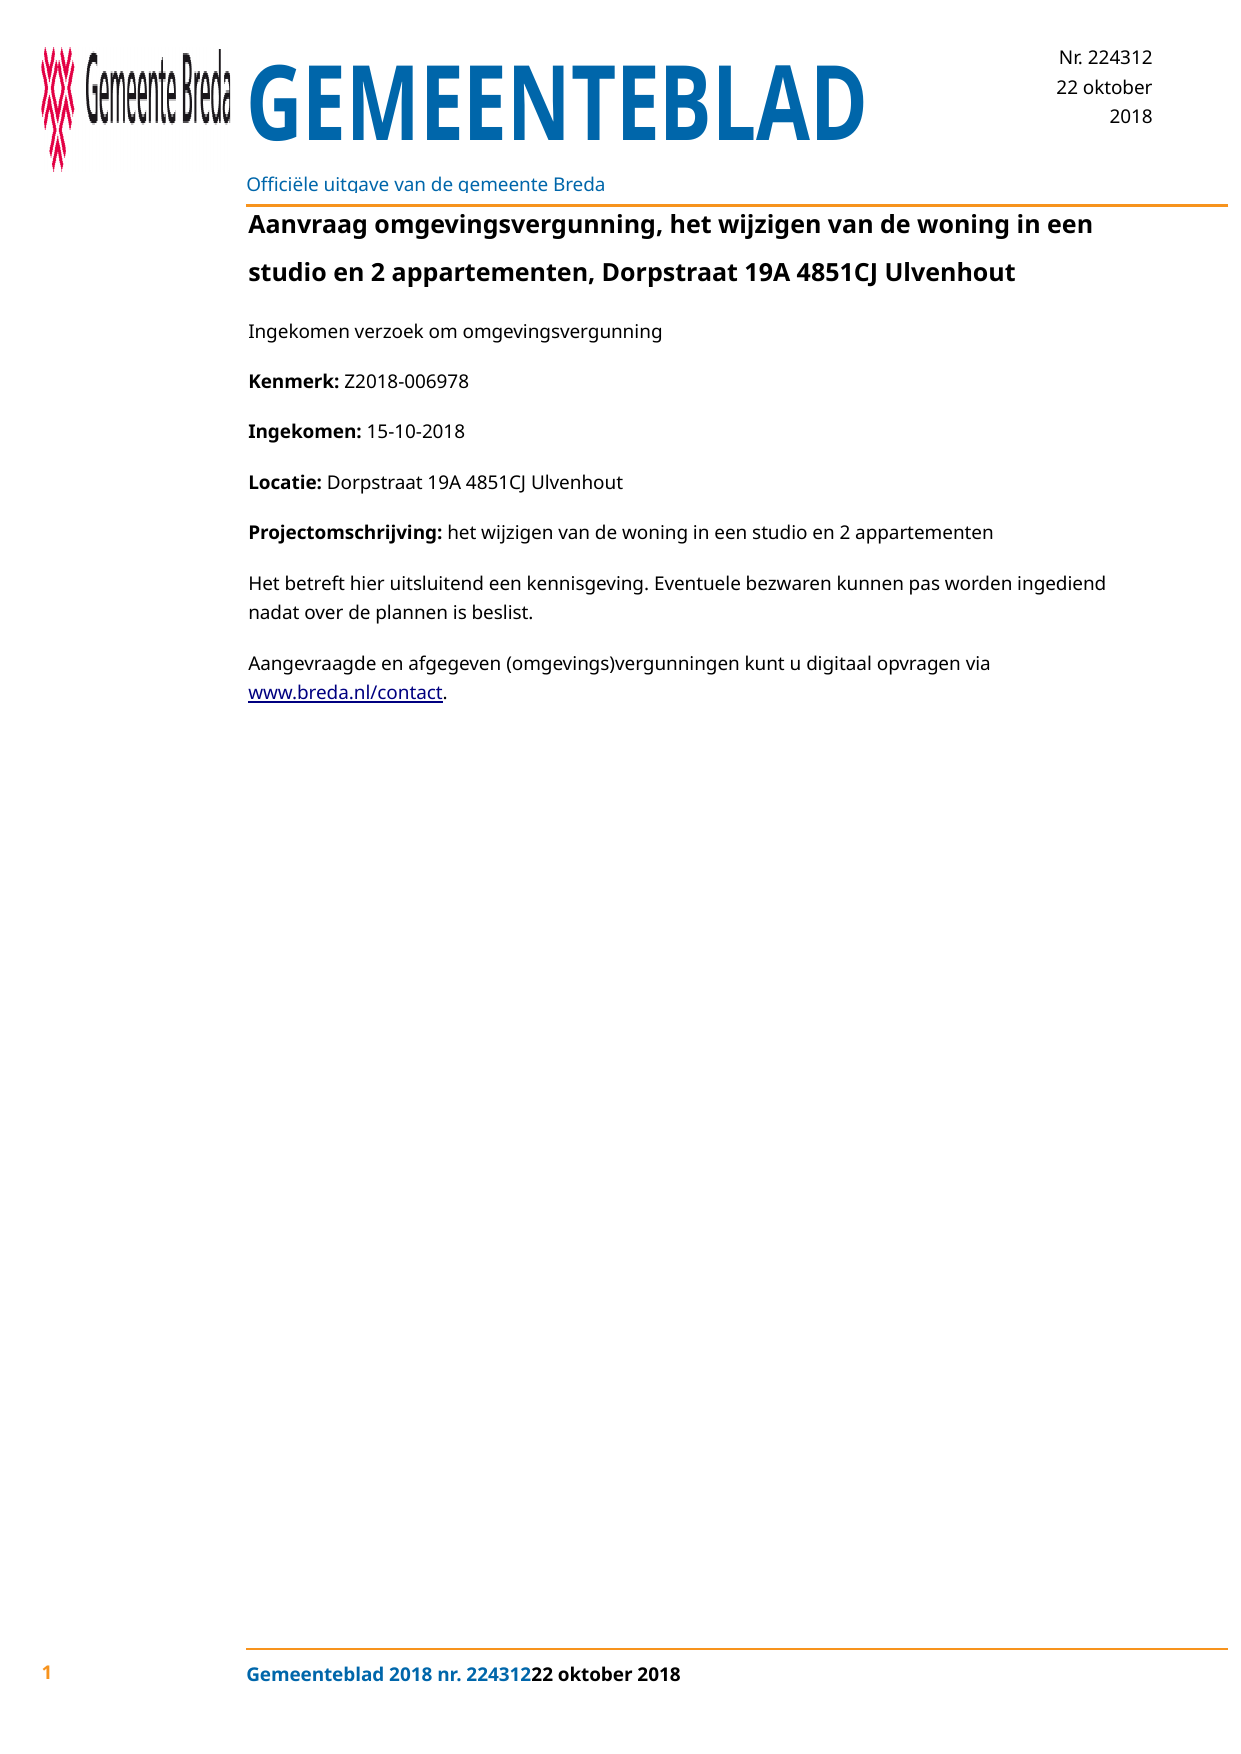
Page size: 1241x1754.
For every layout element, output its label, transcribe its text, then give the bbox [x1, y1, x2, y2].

text Ingekomen: 15-10-2018 [248, 419, 1152, 444]
text Kenmerk: Z2018-006978 [248, 368, 1152, 394]
text Aanvraag omgevingsvergunning, het wijzigen van de woning in een studio en 2 appartementen, Dorpstraat 19A 4851CJ Ulvenhout [248, 207, 1152, 288]
text Aangevraagde en afgegeven (omgevings)vergunningen kunt u digitaal opvragen via www.breda.nl/contact. [248, 650, 1152, 705]
text Projectomschrijving: het wijzigen van de woning in een studio en 2 appartementen [248, 519, 1152, 545]
text Het betreft hier uitsluitend een kennisgeving. Eventuele bezwaren kunnen pas worden ingediend nadat over de plannen is beslist. [248, 570, 1152, 625]
picture [41, 47, 231, 172]
text Locatie: Dorpstraat 19A 4851CJ Ulvenhout [248, 469, 1152, 495]
text Ingekomen verzoek om omgevingsvergunning [248, 318, 1152, 344]
